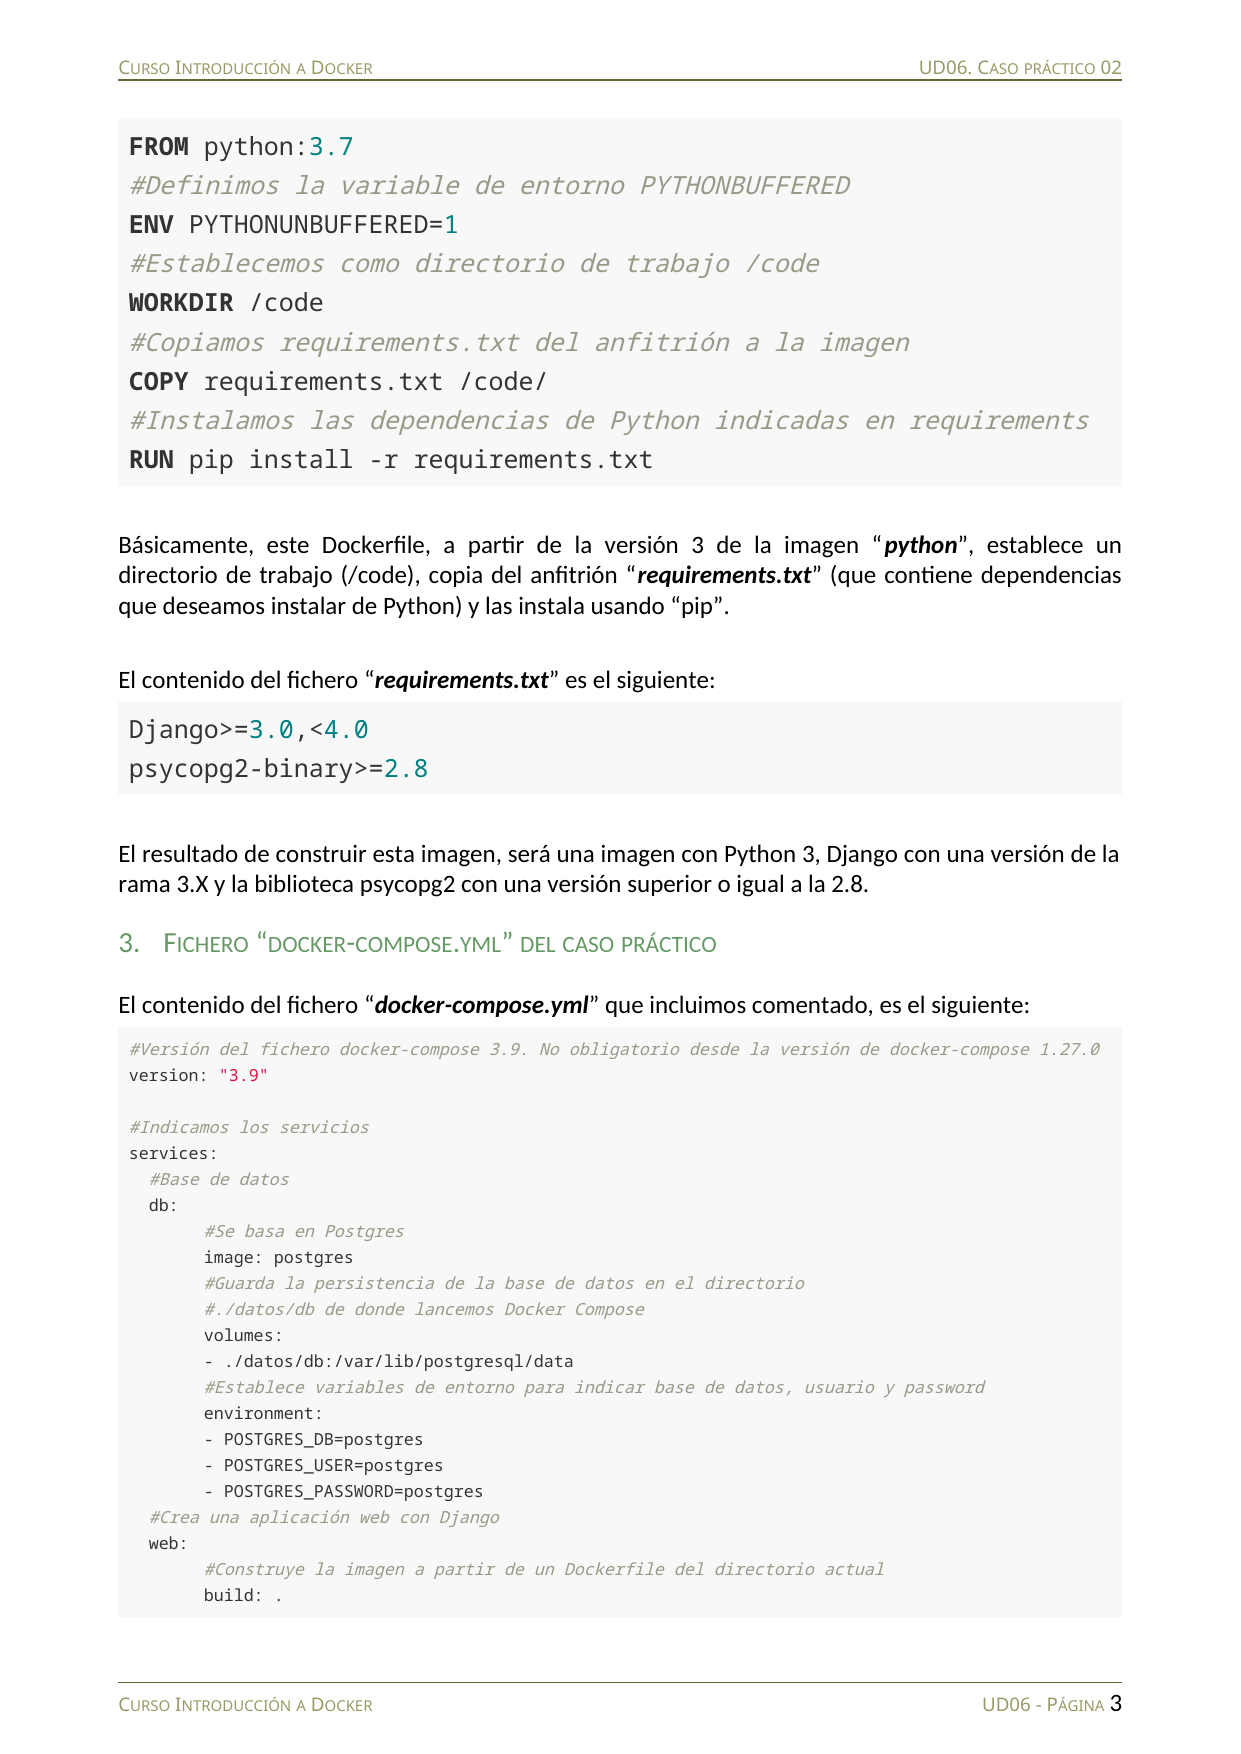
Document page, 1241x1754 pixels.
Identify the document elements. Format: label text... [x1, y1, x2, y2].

text Básicamente, este Dockerfile, a partir de la versión 3 de la imagen “python”, establece un directorio de trabajo (/code), copia del anfitrión “requirements.txt” (que contiene dependencias que deseamos instalar de Python) y las instala usando “pip”. [118, 529, 1122, 621]
table_header #Versión del fichero docker-compose 3.9. No obligatorio desde la versión de docker-compose 1.27.0 version: "3.9" #Indicamos los servicios services: #Base de datos db: #Se basa en Postgres image: postgres #Guarda la persistencia de la base de datos en el directorio #./datos/db de donde lancemos Docker Compose volumes: - ./datos/db:/var/lib/postgresql/data #Establece variables de entorno para indicar base de datos, usuario y password environment: - POSTGRES_DB=postgres - POSTGRES_USER=postgres - POSTGRES_PASSWORD=postgres #Crea una aplicación web con Django web: #Construye la imagen a partir de un Dockerfile del directorio actual build: . [118, 1027, 1122, 1617]
text El resultado de construir esta imagen, será una imagen con Python 3, Django con una versión de la rama 3.X y la biblioteca psycopg2 con una versión superior o igual a la 2.8. [118, 838, 1122, 899]
subtitle Fichero “docker-compose.yml” del caso práctico [118, 924, 1122, 959]
table_header FROM python:3.7 #Definimos la variable de entorno PYTHONBUFFERED ENV PYTHONUNBUFFERED=1 #Establecemos como directorio de trabajo /code WORKDIR /code #Copiamos requirements.txt del anfitrión a la imagen COPY requirements.txt /code/ #Instalamos las dependencias de Python indicadas en requirements RUN pip install -r requirements.txt [118, 118, 1122, 486]
text El contenido del fichero “requirements.txt” es el siguiente: [118, 664, 1122, 695]
text El contenido del fichero “docker-compose.yml” que incluimos comentado, es el siguiente: [118, 990, 1122, 1020]
table_header Django>=3.0,<4.0 psycopg2-binary>=2.8 [118, 701, 1122, 795]
